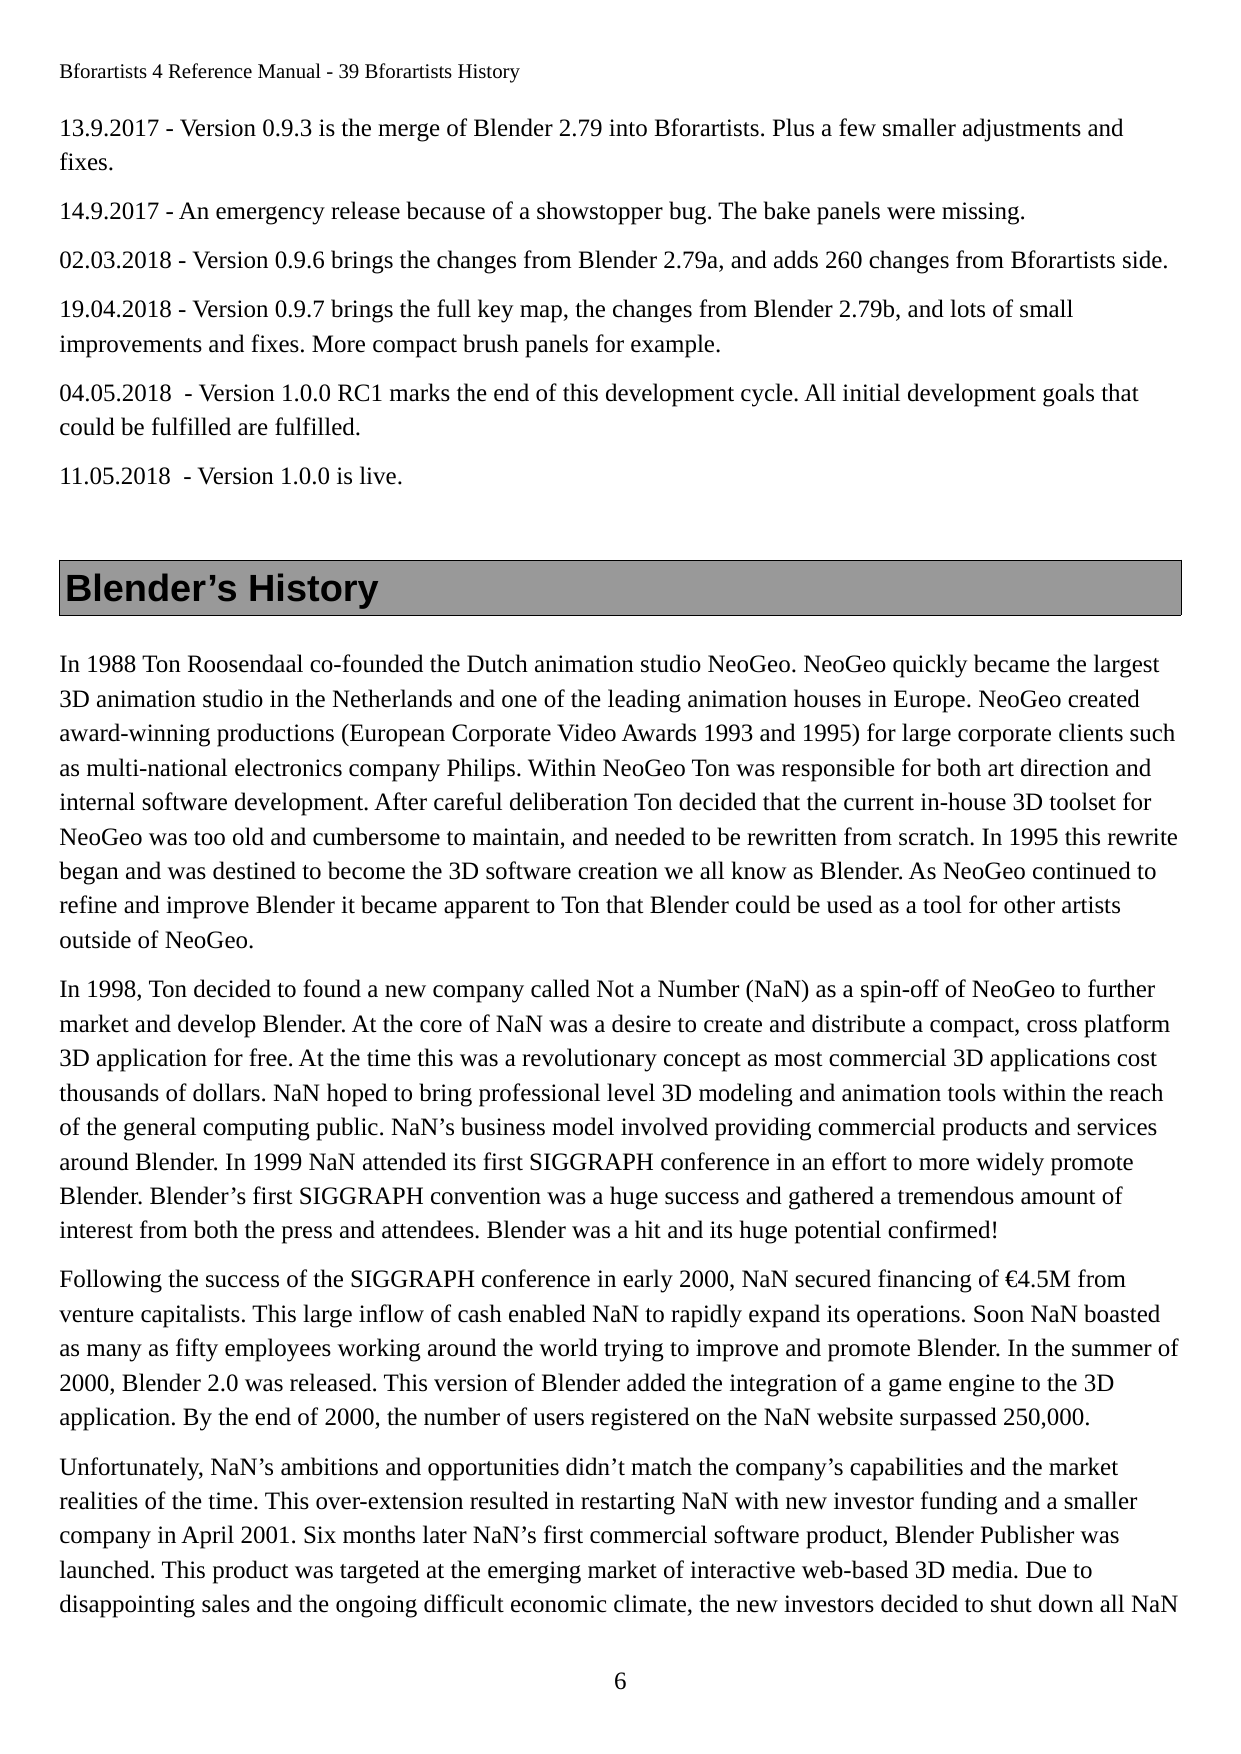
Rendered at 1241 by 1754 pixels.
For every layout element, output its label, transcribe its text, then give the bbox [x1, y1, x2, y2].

text 13.9.2017 - Version 0.9.3 is the merge of Blender 2.79 into Bforartists. Plus a few smaller adjustments and fixes. [59, 113, 1181, 176]
table_header Blender’s History [60, 561, 1181, 615]
text 02.03.2018 - Version 0.9.6 brings the changes from Blender 2.79a, and adds 260 changes from Bforartists side. [59, 245, 1181, 274]
text 14.9.2017 - An emergency release because of a showstopper bug. The bake panels were missing. [59, 196, 1181, 225]
text 11.05.2018 - Version 1.0.0 is live. [59, 461, 1181, 490]
text 04.05.2018 - Version 1.0.0 RC1 marks the end of this development cycle. All initial development goals that could be fulfilled are fulfilled. [59, 378, 1181, 441]
text Unfortunately, NaN’s ambitions and opportunities didn’t match the company’s capabilities and the market realities of the time. This over-extension resulted in restarting NaN with new investor funding and a smaller company in April 2001. Six months later NaN’s first commercial software product, Blender Publisher was launched. This product was targeted at the emerging market of interactive web-based 3D media. Due to disappointing sales and the ongoing difficult economic climate, the new investors decided to shut down all NaN [59, 1452, 1181, 1618]
text In 1998, Ton decided to found a new company called Not a Number (NaN) as a spin-off of NeoGeo to further market and develop Blender. At the core of NaN was a desire to create and distribute a compact, cross platform 3D application for free. At the time this was a revolutionary concept as most commercial 3D applications cost thousands of dollars. NaN hoped to bring professional level 3D modeling and animation tools within the reach of the general computing public. NaN’s business model involved providing commercial products and services around Blender. In 1999 NaN attended its first SIGGRAPH conference in an effort to more widely promote Blender. Blender’s first SIGGRAPH convention was a huge success and gathered a tremendous amount of interest from both the press and attendees. Blender was a hit and its huge potential confirmed! [59, 974, 1181, 1244]
text Following the success of the SIGGRAPH conference in early 2000, NaN secured financing of €4.5M from venture capitalists. This large inflow of cash enabled NaN to rapidly expand its operations. Soon NaN boasted as many as fifty employees working around the world trying to improve and promote Blender. In the summer of 2000, Blender 2.0 was released. This version of Blender added the integration of a game engine to the 3D application. By the end of 2000, the number of users registered on the NaN website surpassed 250,000. [59, 1264, 1181, 1431]
text In 1988 Ton Roosendaal co-founded the Dutch animation studio NeoGeo. NeoGeo quickly became the largest 3D animation studio in the Netherlands and one of the leading animation houses in Europe. NeoGeo created award-winning productions (European Corporate Video Awards 1993 and 1995) for large corporate clients such as multi-national electronics company Philips. Within NeoGeo Ton was responsible for both art direction and internal software development. After careful deliberation Ton decided that the current in-house 3D toolset for NeoGeo was too old and cumbersome to maintain, and needed to be rewritten from scratch. In 1995 this rewrite began and was destined to become the 3D software creation we all know as Blender. As NeoGeo continued to refine and improve Blender it became apparent to Ton that Blender could be used as a tool for other artists outside of NeoGeo. [59, 616, 1181, 954]
text 19.04.2018 - Version 0.9.7 brings the full key map, the changes from Blender 2.79b, and lots of small improvements and fixes. More compact brush panels for example. [59, 294, 1181, 357]
